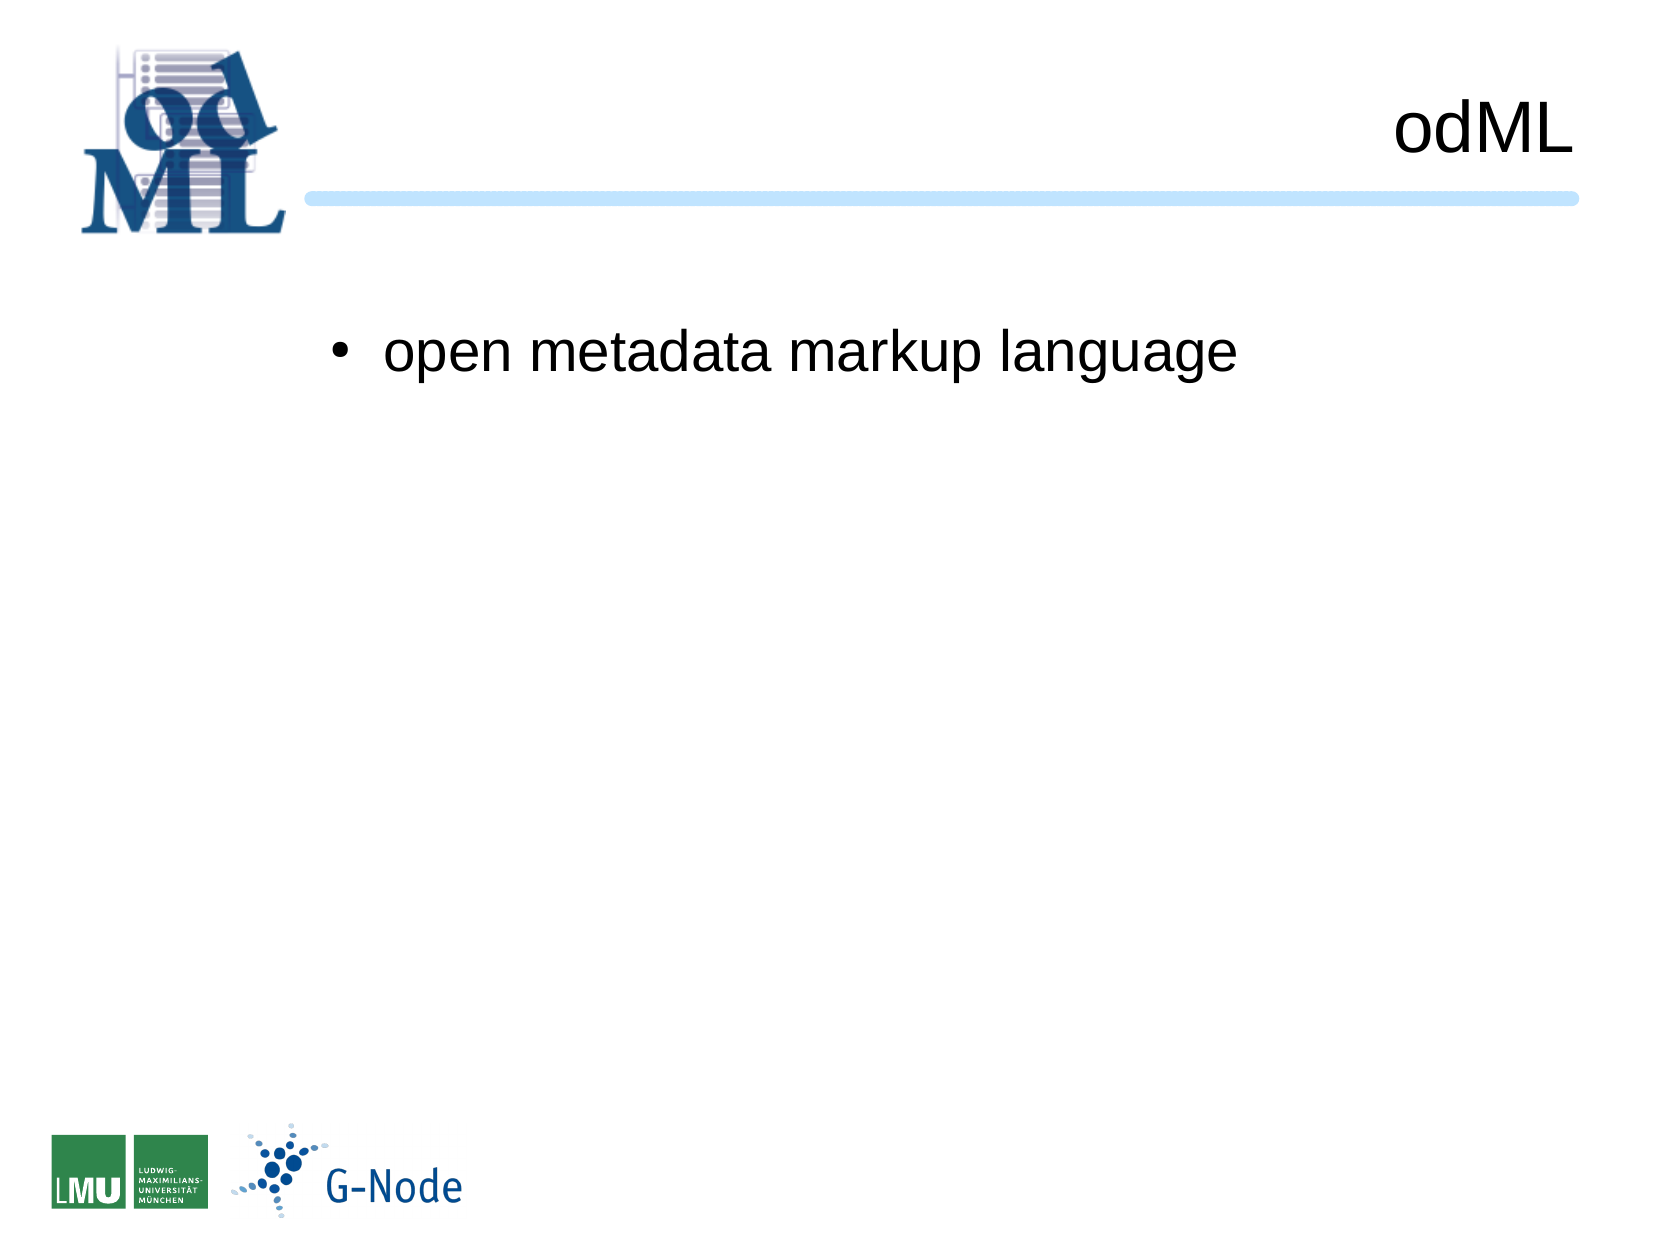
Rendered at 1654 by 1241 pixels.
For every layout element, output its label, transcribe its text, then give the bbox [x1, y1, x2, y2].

picture [230, 1123, 467, 1219]
list open metadata markup language [312, 318, 1595, 947]
picture [81, 44, 286, 236]
text_box odML [87, 30, 1576, 226]
